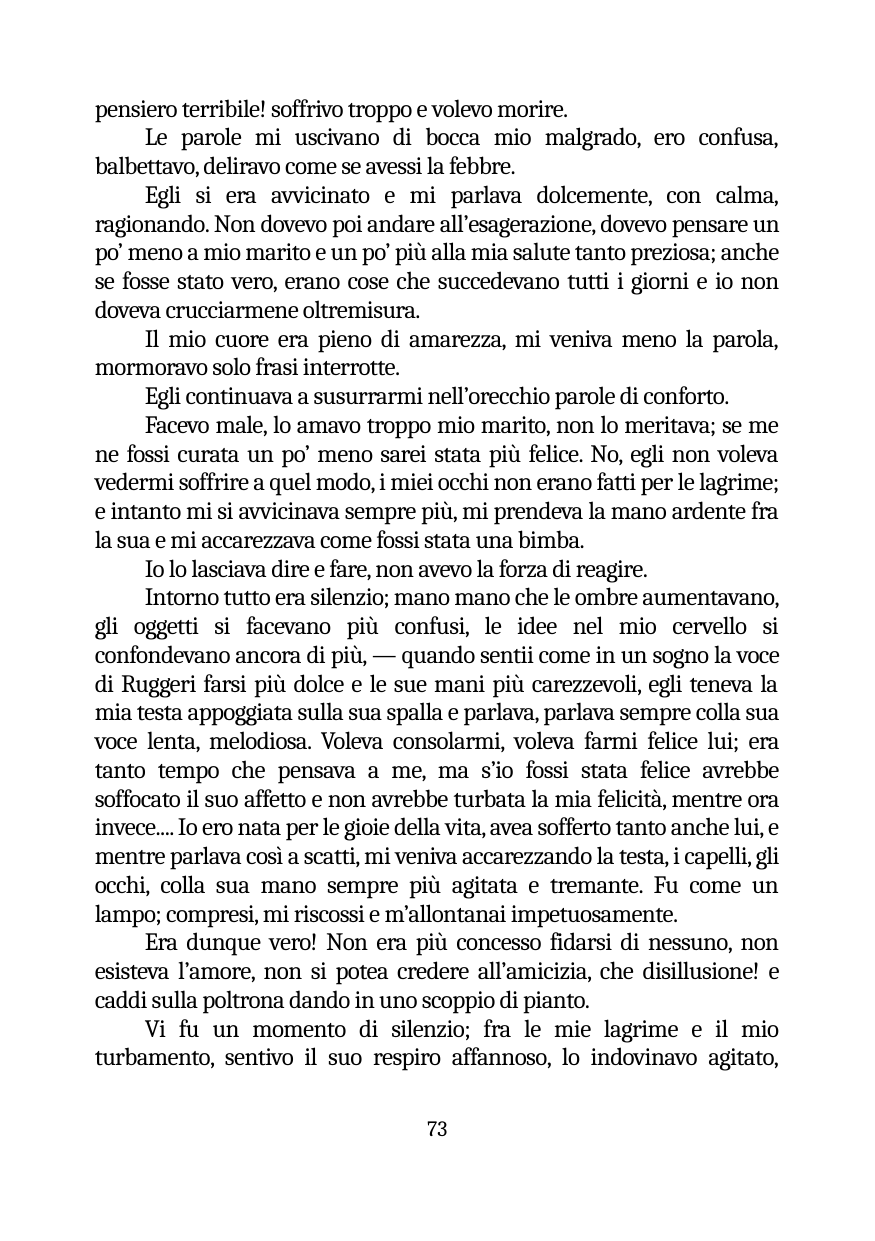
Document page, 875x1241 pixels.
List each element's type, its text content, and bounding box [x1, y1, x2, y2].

text Era dunque vero! Non era più concesso fidarsi di nessuno, non esisteva l’amore, non si potea credere all’amicizia, che disillusione! e caddi sulla poltrona dando in uno scoppio di pianto. [94, 928, 779, 1014]
text Le parole mi uscivano di bocca mio malgrado, ero confusa, balbettavo, deliravo come se avessi la febbre. [94, 123, 779, 181]
text Facevo male, lo amavo troppo mio marito, non lo meritava; se me ne fossi curata un po’ meno sarei stata più felice. No, egli non voleva vedermi soffrire a quel modo, i miei occhi non erano fatti per le lagrime; e intanto mi si avvicinava sempre più, mi prendeva la mano ardente fra la sua e mi accarezzava come fossi stata una bimba. [94, 411, 779, 554]
text Egli continuava a susurrarmi nell’orecchio parole di conforto. [94, 382, 779, 411]
text Intorno tutto era silenzio; mano mano che le ombre aumentavano, gli oggetti si facevano più confusi, le idee nel mio cervello si confondevano ancora di più, — quando sentii come in un sogno la voce di Ruggeri farsi più dolce e le sue mani più carezzevoli, egli teneva la mia testa appoggiata sulla sua spalla e parlava, parlava sempre colla sua voce lenta, melodiosa. Voleva consolarmi, voleva farmi felice lui; era tanto tempo che pensava a me, ma s’io fossi stata felice avrebbe soffocato il suo affetto e non avrebbe turbata la mia felicità, mentre ora invece.... Io ero nata per le gioie della vita, avea sofferto tanto anche lui, e mentre parlava così a scatti, mi veniva accarezzando la testa, i capelli, gli occhi, colla sua mano sempre più agitata e tremante. Fu come un lampo; compresi, mi riscossi e m’allontanai impetuosamente. [94, 583, 779, 928]
text Egli si era avvicinato e mi parlava dolcemente, con calma, ragionando. Non dovevo poi andare all’esagerazione, dovevo pensare un po’ meno a mio marito e un po’ più alla mia salute tanto preziosa; anche se fosse stato vero, erano cose che succedevano tutti i giorni e io non doveva crucciarmene oltremisura. [94, 181, 779, 324]
text pensiero terribile! soffrivo troppo e volevo morire. [94, 94, 779, 123]
text Io lo lasciava dire e fare, non avevo la forza di reagire. [94, 554, 779, 583]
text Vi fu un momento di silenzio; fra le mie lagrime e il mio turbamento, sentivo il suo respiro affannoso, lo indovinavo agitato, [94, 1014, 779, 1072]
text Il mio cuore era pieno di amarezza, mi veniva meno la parola, mormoravo solo frasi interrotte. [94, 324, 779, 382]
